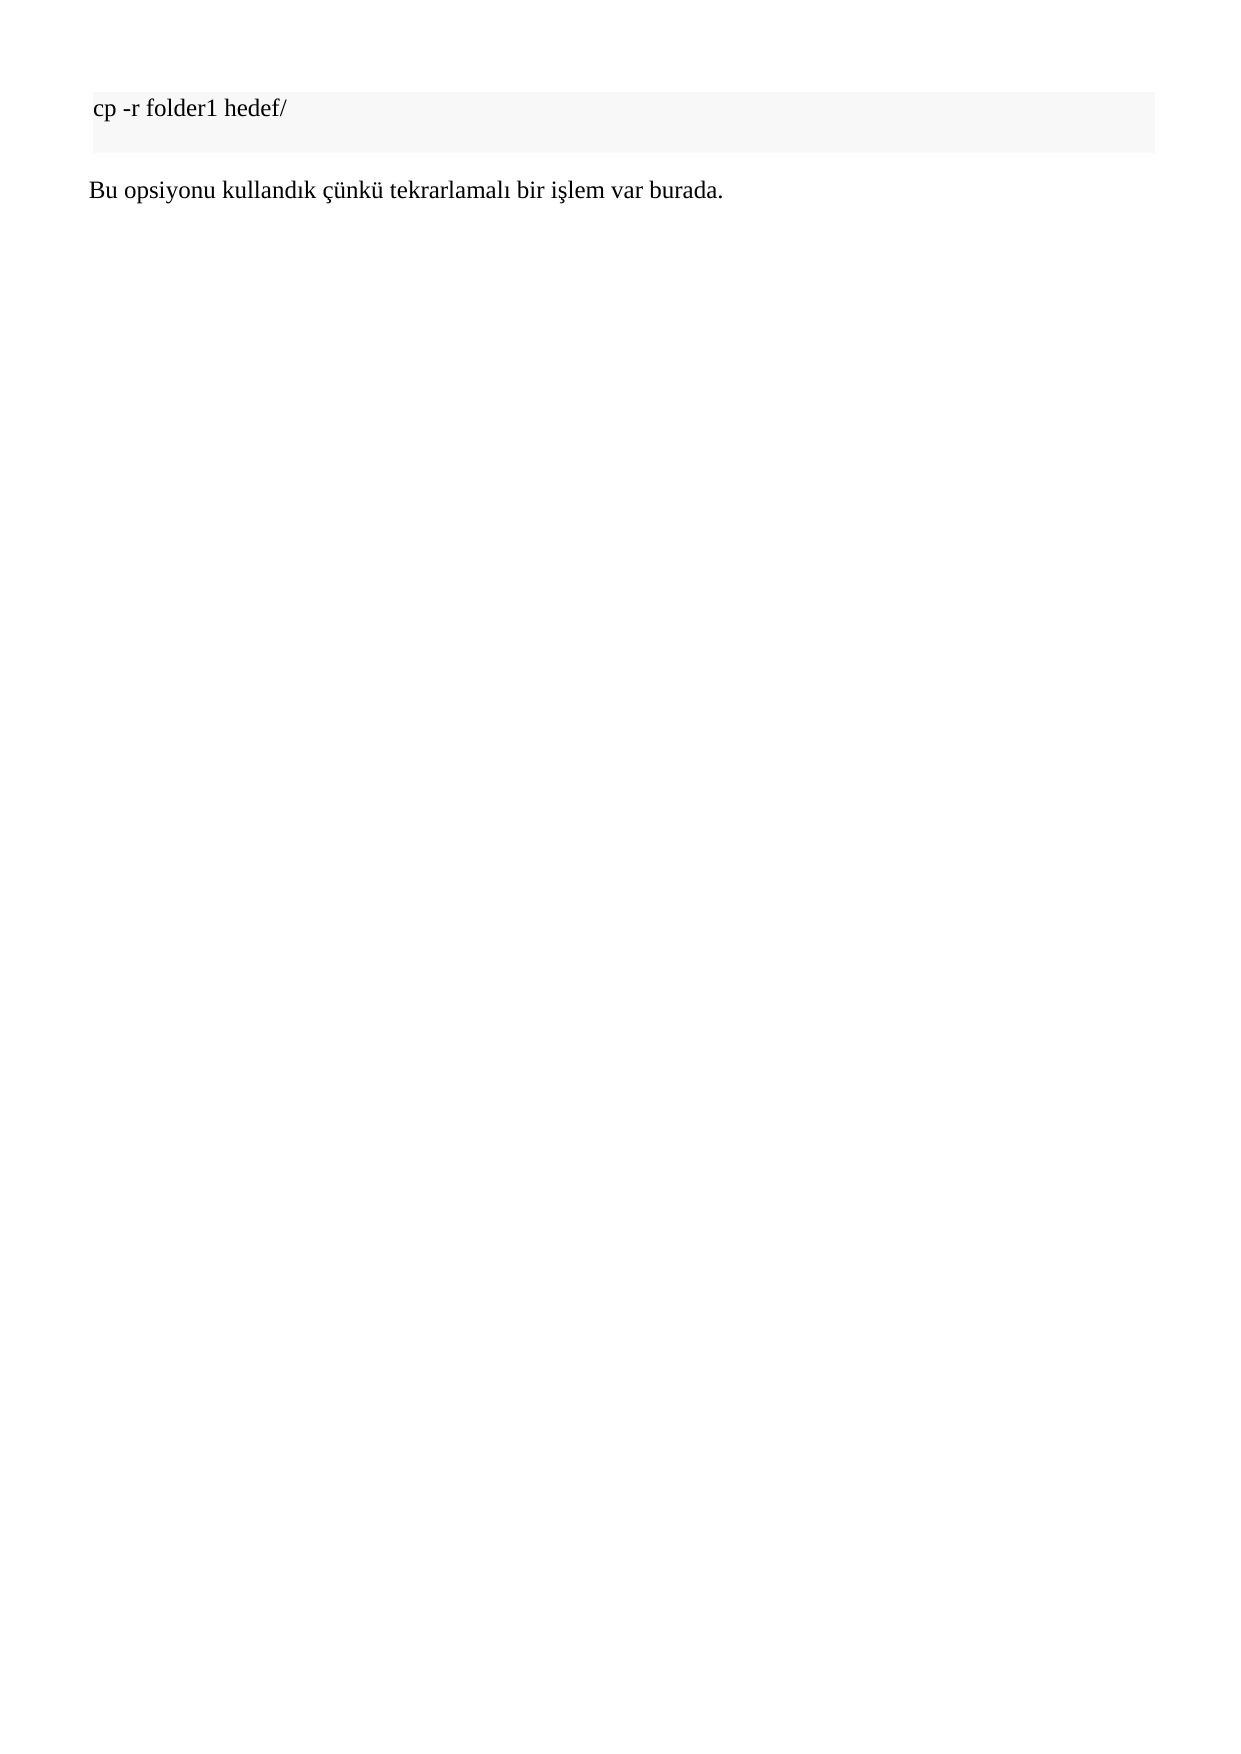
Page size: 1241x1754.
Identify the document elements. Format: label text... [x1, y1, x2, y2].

text Bu opsiyonu kullandık çünkü tekrarlamalı bir işlem var burada. [88, 175, 1152, 203]
